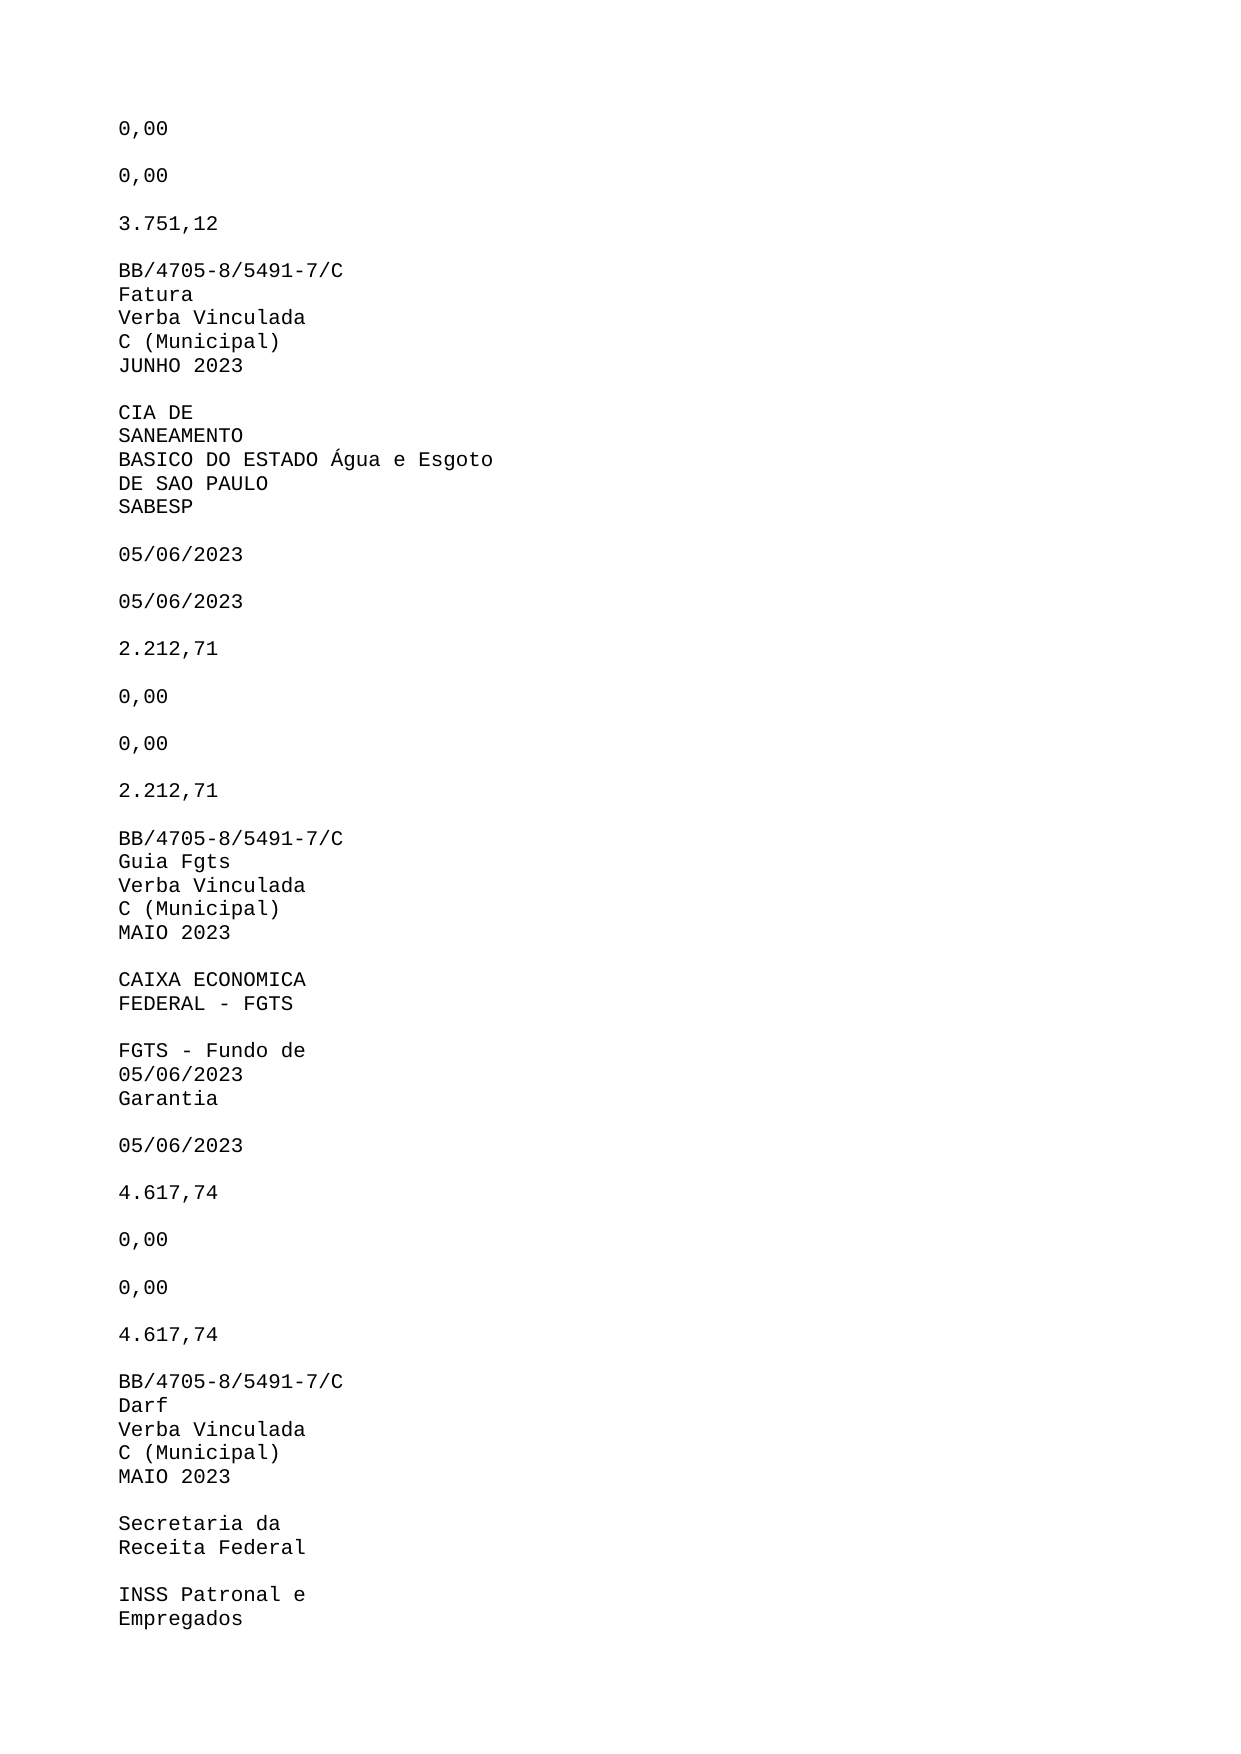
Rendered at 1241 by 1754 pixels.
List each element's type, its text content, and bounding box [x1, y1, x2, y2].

text 05/06/2023 [118, 1064, 1122, 1088]
text CIA DE [118, 402, 1122, 426]
text JUNHO 2023 [118, 354, 1122, 378]
text 0,00 [118, 733, 1122, 757]
text 3.751,12 [118, 213, 1122, 236]
text 05/06/2023 [118, 591, 1122, 615]
text C (Municipal) [118, 898, 1122, 922]
text Verba Vinculada [118, 875, 1122, 898]
text 05/06/2023 [118, 544, 1122, 567]
text 0,00 [118, 1229, 1122, 1253]
text Fatura [118, 284, 1122, 307]
text 4.617,74 [118, 1324, 1122, 1348]
text Verba Vinculada [118, 1419, 1122, 1442]
text Empregados [118, 1608, 1122, 1631]
text BB/4705-8/5491-7/C [118, 827, 1122, 851]
text DE SAO PAULO [118, 473, 1122, 496]
text BB/4705-8/5491-7/C [118, 260, 1122, 284]
text MAIO 2023 [118, 1466, 1122, 1489]
text MAIO 2023 [118, 922, 1122, 946]
text C (Municipal) [118, 1442, 1122, 1466]
text FEDERAL - FGTS [118, 993, 1122, 1017]
text SANEAMENTO [118, 426, 1122, 449]
text Guia Fgts [118, 851, 1122, 875]
text 0,00 [118, 686, 1122, 709]
text Darf [118, 1395, 1122, 1419]
text Secretaria da [118, 1513, 1122, 1537]
text BB/4705-8/5491-7/C [118, 1371, 1122, 1395]
text C (Municipal) [118, 331, 1122, 354]
text Verba Vinculada [118, 307, 1122, 331]
text 0,00 [118, 165, 1122, 189]
text INSS Patronal e [118, 1584, 1122, 1608]
text SABESP [118, 496, 1122, 520]
text CAIXA ECONOMICA [118, 969, 1122, 993]
text 05/06/2023 [118, 1135, 1122, 1158]
text BASICO DO ESTADO Água e Esgoto [118, 449, 1122, 473]
text 0,00 [118, 1277, 1122, 1300]
text 2.212,71 [118, 780, 1122, 804]
text 0,00 [118, 118, 1122, 142]
text Garantia [118, 1088, 1122, 1111]
text FGTS - Fundo de [118, 1040, 1122, 1064]
text 2.212,71 [118, 638, 1122, 662]
text 4.617,74 [118, 1182, 1122, 1206]
text Receita Federal [118, 1537, 1122, 1561]
